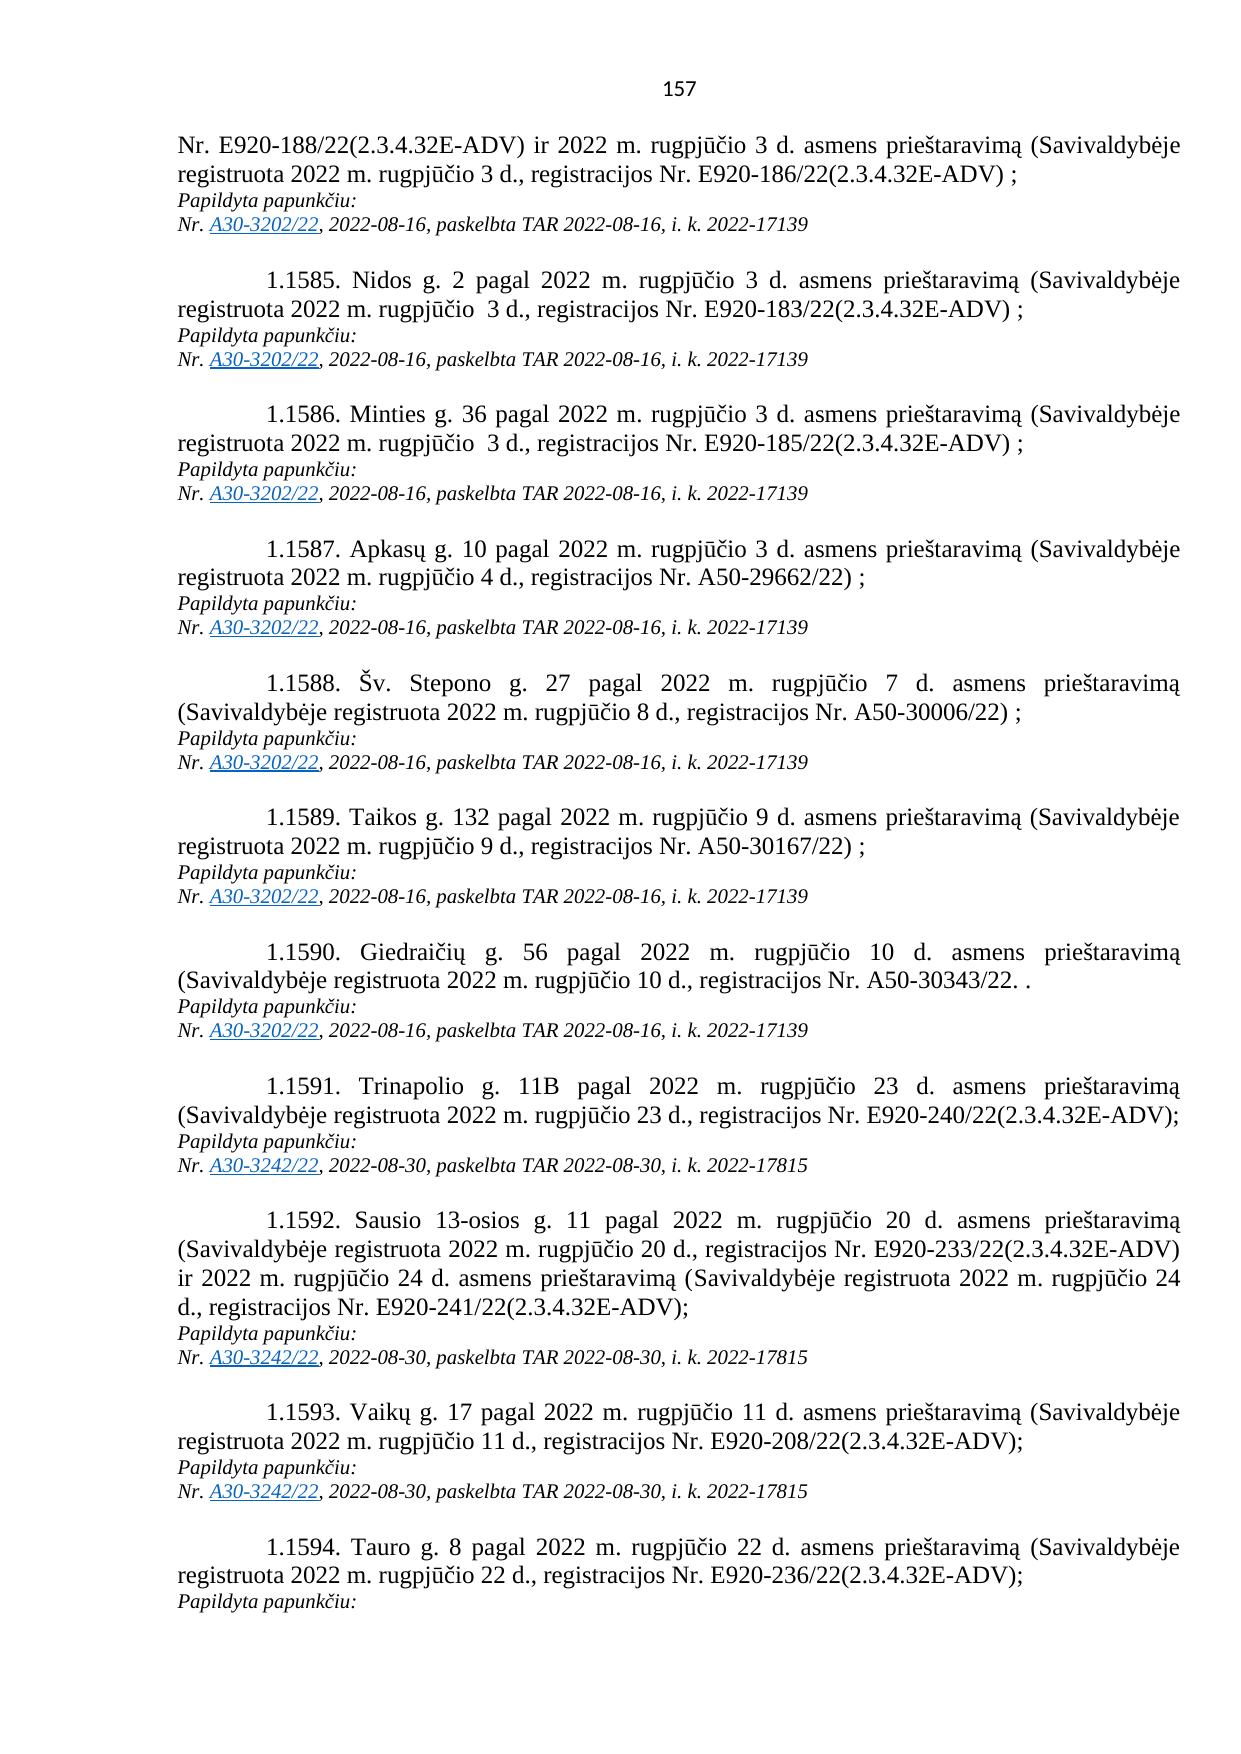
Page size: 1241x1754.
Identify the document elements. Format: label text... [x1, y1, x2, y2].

text 1.1589. Taikos g. 132 pagal 2022 m. rugpjūčio 9 d. asmens prieštaravimą (Savivaldybėje registruota 2022 m. rugpjūčio 9 d., registracijos Nr. A50-30167/22) ; [177, 802, 1181, 860]
text Nr. A30-3242/22, 2022-08-30, paskelbta TAR 2022-08-30, i. k. 2022-17815 [177, 1153, 1181, 1177]
text Nr. A30-3242/22, 2022-08-30, paskelbta TAR 2022-08-30, i. k. 2022-17815 [177, 1345, 1181, 1369]
text Papildyta papunkčiu: [177, 1455, 1181, 1479]
text Nr. A30-3202/22, 2022-08-16, paskelbta TAR 2022-08-16, i. k. 2022-17139 [177, 212, 1181, 236]
text 1.1590. Giedraičių g. 56 pagal 2022 m. rugpjūčio 10 d. asmens prieštaravimą (Savivaldybėje registruota 2022 m. rugpjūčio 10 d., registracijos Nr. A50-30343/22. . [177, 937, 1181, 994]
text 1.1591. Trinapolio g. 11B pagal 2022 m. rugpjūčio 23 d. asmens prieštaravimą (Savivaldybėje registruota 2022 m. rugpjūčio 23 d., registracijos Nr. E920-240/22(2.3.4.32E-ADV); [177, 1071, 1181, 1129]
text 1.1587. Apkasų g. 10 pagal 2022 m. rugpjūčio 3 d. asmens prieštaravimą (Savivaldybėje registruota 2022 m. rugpjūčio 4 d., registracijos Nr. A50-29662/22) ; [177, 534, 1181, 591]
text Papildyta papunkčiu: [177, 1589, 1181, 1613]
text Papildyta papunkčiu: [177, 1129, 1181, 1153]
text Nr. A30-3202/22, 2022-08-16, paskelbta TAR 2022-08-16, i. k. 2022-17139 [177, 750, 1181, 774]
text Papildyta papunkčiu: [177, 322, 1181, 347]
text Papildyta papunkčiu: [177, 726, 1181, 750]
text 1.1592. Sausio 13-osios g. 11 pagal 2022 m. rugpjūčio 20 d. asmens prieštaravimą (Savivaldybėje registruota 2022 m. rugpjūčio 20 d., registracijos Nr. E920-233/22(2.3.4.32E-ADV) ir 2022 m. rugpjūčio 24 d. asmens prieštaravimą (Savivaldybėje registruota 2022 m. rugpjūčio 24 d., registracijos Nr. E920-241/22(2.3.4.32E-ADV); [177, 1206, 1181, 1321]
text 1.1586. Minties g. 36 pagal 2022 m. rugpjūčio 3 d. asmens prieštaravimą (Savivaldybėje registruota 2022 m. rugpjūčio 3 d., registracijos Nr. E920-185/22(2.3.4.32E-ADV) ; [177, 399, 1181, 457]
text 1.1588. Šv. Stepono g. 27 pagal 2022 m. rugpjūčio 7 d. asmens prieštaravimą (Savivaldybėje registruota 2022 m. rugpjūčio 8 d., registracijos Nr. A50-30006/22) ; [177, 668, 1181, 726]
text Papildyta papunkčiu: [177, 591, 1181, 615]
text 1.1594. Tauro g. 8 pagal 2022 m. rugpjūčio 22 d. asmens prieštaravimą (Savivaldybėje registruota 2022 m. rugpjūčio 22 d., registracijos Nr. E920-236/22(2.3.4.32E-ADV); [177, 1532, 1181, 1589]
text Papildyta papunkčiu: [177, 860, 1181, 884]
text Nr. A30-3202/22, 2022-08-16, paskelbta TAR 2022-08-16, i. k. 2022-17139 [177, 884, 1181, 908]
text Nr. A30-3202/22, 2022-08-16, paskelbta TAR 2022-08-16, i. k. 2022-17139 [177, 615, 1181, 639]
text Nr. A30-3202/22, 2022-08-16, paskelbta TAR 2022-08-16, i. k. 2022-17139 [177, 1018, 1181, 1042]
text Papildyta papunkčiu: [177, 994, 1181, 1018]
text Nr. A30-3202/22, 2022-08-16, paskelbta TAR 2022-08-16, i. k. 2022-17139 [177, 347, 1181, 371]
text Papildyta papunkčiu: [177, 188, 1181, 212]
text Nr. A30-3202/22, 2022-08-16, paskelbta TAR 2022-08-16, i. k. 2022-17139 [177, 481, 1181, 505]
text Nr. A30-3242/22, 2022-08-30, paskelbta TAR 2022-08-30, i. k. 2022-17815 [177, 1479, 1181, 1503]
text 1.1585. Nidos g. 2 pagal 2022 m. rugpjūčio 3 d. asmens prieštaravimą (Savivaldybėje registruota 2022 m. rugpjūčio 3 d., registracijos Nr. E920-183/22(2.3.4.32E-ADV) ; [177, 265, 1181, 322]
text Papildyta papunkčiu: [177, 457, 1181, 481]
text Papildyta papunkčiu: [177, 1321, 1181, 1345]
text Nr. E920-188/22(2.3.4.32E-ADV) ir 2022 m. rugpjūčio 3 d. asmens prieštaravimą (Savivaldybėje registruota 2022 m. rugpjūčio 3 d., registracijos Nr. E920-186/22(2.3.4.32E-ADV) ; [177, 131, 1181, 188]
text 1.1593. Vaikų g. 17 pagal 2022 m. rugpjūčio 11 d. asmens prieštaravimą (Savivaldybėje registruota 2022 m. rugpjūčio 11 d., registracijos Nr. E920-208/22(2.3.4.32E-ADV); [177, 1397, 1181, 1455]
